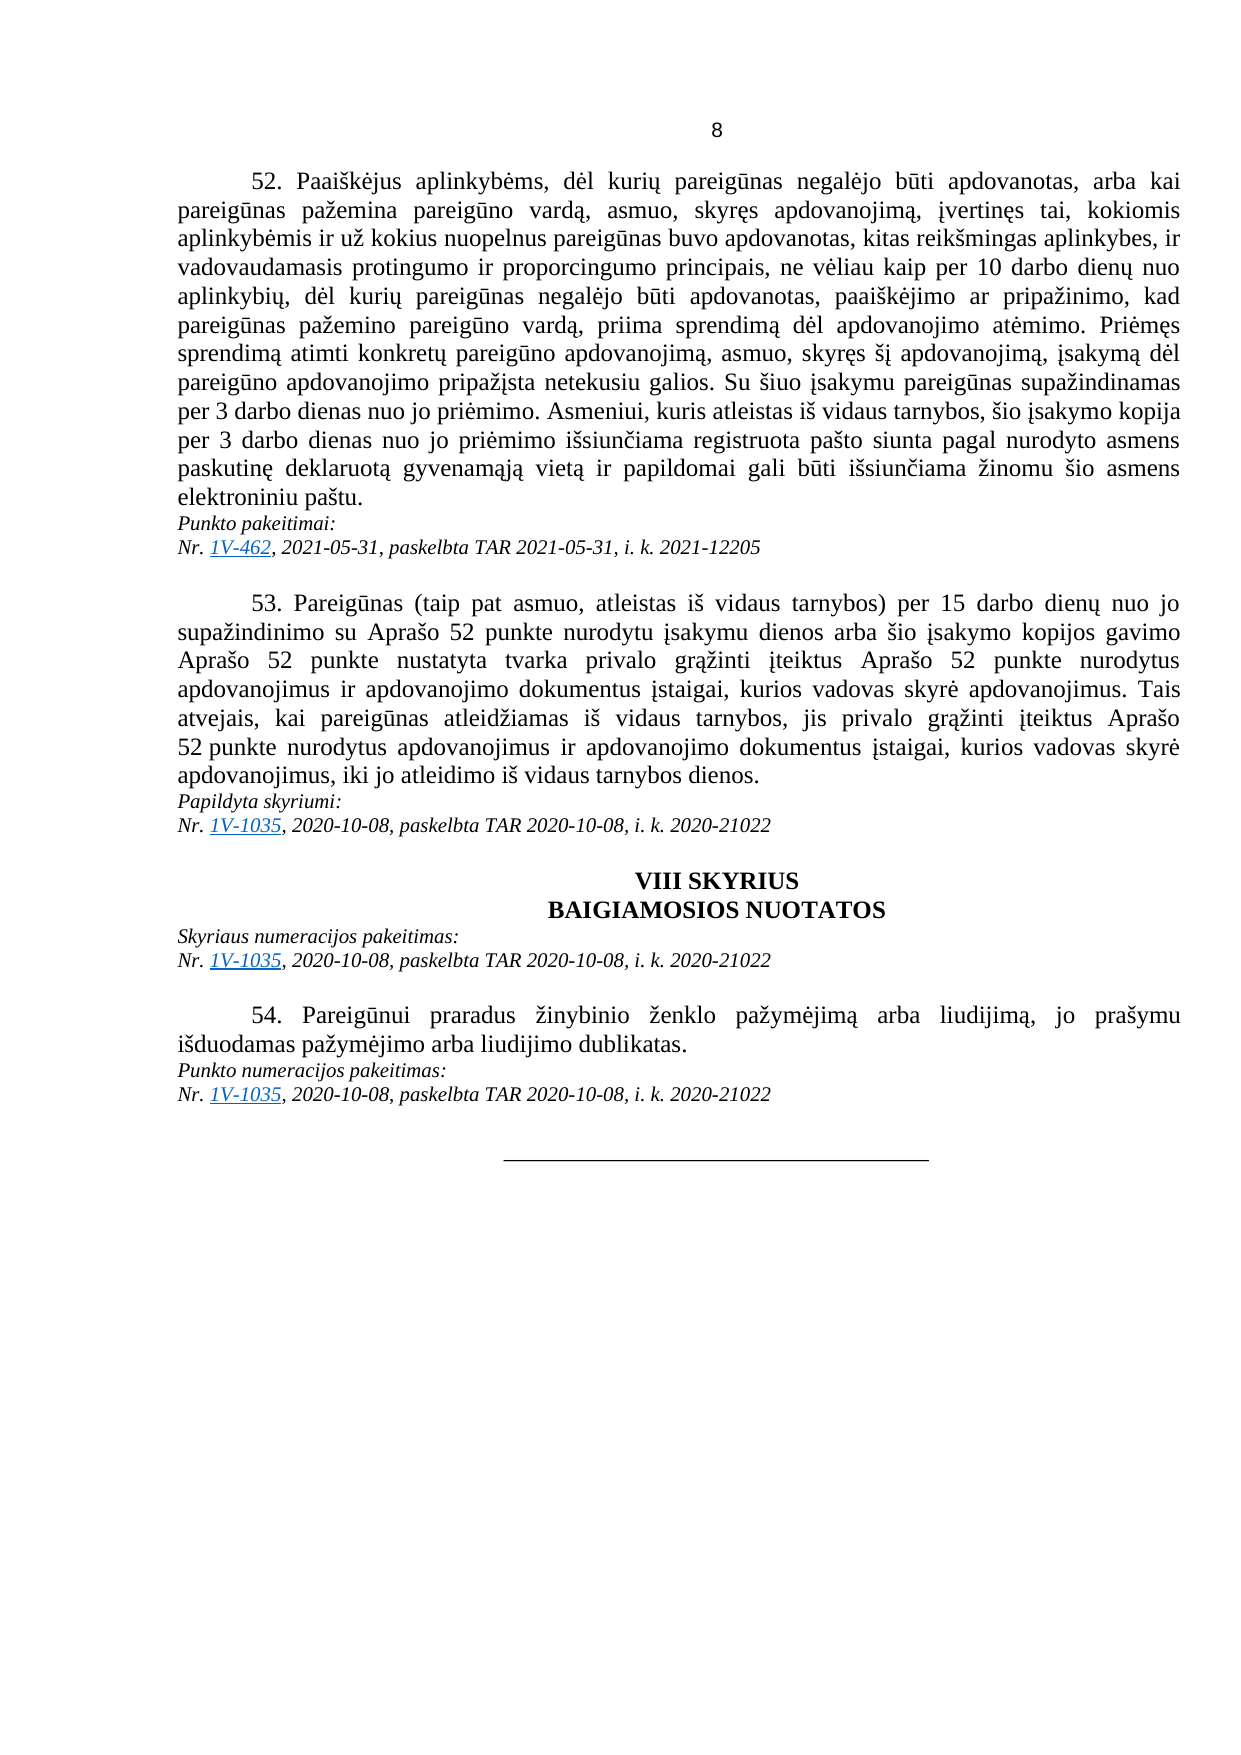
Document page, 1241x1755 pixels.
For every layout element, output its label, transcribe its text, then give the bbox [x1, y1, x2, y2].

text 52. Paaiškėjus aplinkybėms, dėl kurių pareigūnas negalėjo būti apdovanotas, arba kai pareigūnas pažemina pareigūno vardą, asmuo, skyręs apdovanojimą, įvertinęs tai, kokiomis aplinkybėmis ir už kokius nuopelnus pareigūnas buvo apdovanotas, kitas reikšmingas aplinkybes, ir vadovaudamasis protingumo ir proporcingumo principais, ne vėliau kaip per 10 darbo dienų nuo aplinkybių, dėl kurių pareigūnas negalėjo būti apdovanotas, paaiškėjimo ar pripažinimo, kad pareigūnas pažemino pareigūno vardą, priima sprendimą dėl apdovanojimo atėmimo. Priėmęs sprendimą atimti konkretų pareigūno apdovanojimą, asmuo, skyręs šį apdovanojimą, įsakymą dėl pareigūno apdovanojimo pripažįsta netekusiu galios. Su šiuo įsakymu pareigūnas supažindinamas per 3 darbo dienas nuo jo priėmimo. Asmeniui, kuris atleistas iš vidaus tarnybos, šio įsakymo kopija per 3 darbo dienas nuo jo priėmimo išsiunčiama registruota pašto siunta pagal nurodyto asmens paskutinę deklaruotą gyvenamąją vietą ir papildomai gali būti išsiunčiama žinomu šio asmens elektroniniu paštu. [177, 166, 1181, 511]
text Punkto numeracijos pakeitimas: [177, 1058, 1181, 1082]
text Nr. 1V-1035, 2020-10-08, paskelbta TAR 2020-10-08, i. k. 2020-21022 [177, 948, 1181, 972]
text VIII SKYRIUS [177, 866, 1181, 895]
text BAIGIAMOSIOS NUOTATOS [177, 895, 1181, 923]
text Nr. 1V-462, 2021-05-31, paskelbta TAR 2021-05-31, i. k. 2021-12205 [177, 535, 1181, 559]
text Skyriaus numeracijos pakeitimas: [177, 923, 1181, 948]
text Punkto pakeitimai: [177, 511, 1181, 535]
text Nr. 1V-1035, 2020-10-08, paskelbta TAR 2020-10-08, i. k. 2020-21022 [177, 1082, 1181, 1106]
text Papildyta skyriumi: [177, 789, 1181, 813]
text 54. Pareigūnui praradus žinybinio ženklo pažymėjimą arba liudijimą, jo prašymu išduodamas pažymėjimo arba liudijimo dublikatas. [177, 1000, 1181, 1058]
text 53. Pareigūnas (taip pat asmuo, atleistas iš vidaus tarnybos) per 15 darbo dienų nuo jo supažindinimo su Aprašo 52 punkte nurodytu įsakymu dienos arba šio įsakymo kopijos gavimo Aprašo 52 punkte nustatyta tvarka privalo grąžinti įteiktus Aprašo 52 punkte nurodytus apdovanojimus ir apdovanojimo dokumentus įstaigai, kurios vadovas skyrė apdovanojimus. Tais atvejais, kai pareigūnas atleidžiamas iš vidaus tarnybos, jis privalo grąžinti įteiktus Aprašo 52 punkte nurodytus apdovanojimus ir apdovanojimo dokumentus įstaigai, kurios vadovas skyrė apdovanojimus, iki jo atleidimo iš vidaus tarnybos dienos. [177, 588, 1181, 789]
text __________________________________ [177, 1135, 1181, 1163]
text Nr. 1V-1035, 2020-10-08, paskelbta TAR 2020-10-08, i. k. 2020-21022 [177, 813, 1181, 837]
